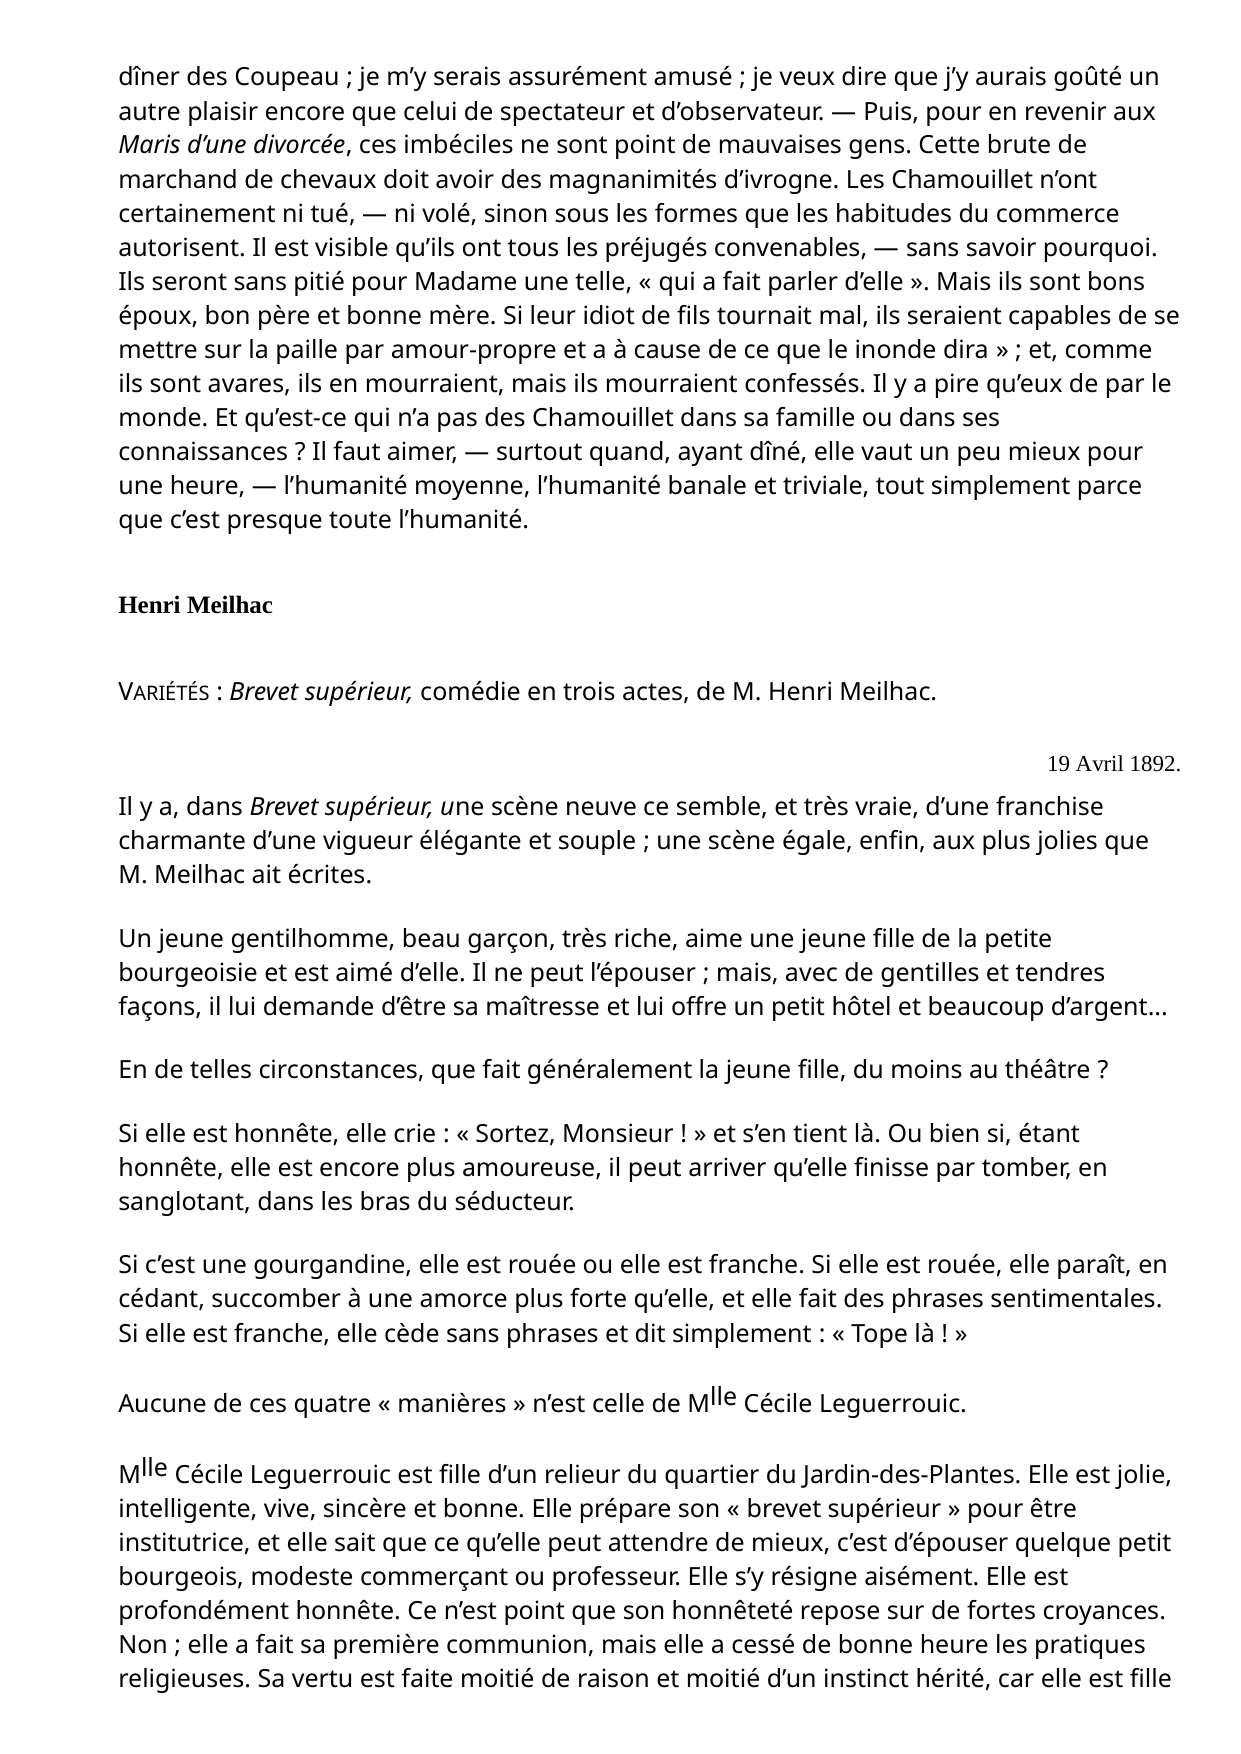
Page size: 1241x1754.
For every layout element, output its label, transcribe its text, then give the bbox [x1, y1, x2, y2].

text Aucune de ces quatre « manières » n’est celle de Mlle Cécile Leguerrouic. [118, 1379, 1181, 1420]
text Mlle Cécile Leguerrouic est fille d’un relieur du quartier du Jardin-des-Plantes. Elle est jolie, intelligente, vive, sincère et bonne. Elle prépare son « brevet supérieur » pour être institutrice, et elle sait que ce qu’elle peut attendre de mieux, c’est d’épouser quelque petit bourgeois, modeste commerçant ou professeur. Elle s’y résigne aisément. Elle est profondément honnête. Ce n’est point que son honnêteté repose sur de fortes croyances. Non ; elle a fait sa première communion, mais elle a cessé de bonne heure les pratiques religieuses. Sa vertu est faite moitié de raison et moitié d’un instinct hérité, car elle est fille [118, 1449, 1181, 1695]
subtitle Variétés : Brevet supérieur, comédie en trois actes, de M. Henri Meilhac. [118, 674, 1181, 708]
text Il y a, dans Brevet supérieur, une scène neuve ce semble, et très vraie, d’une franchise charmante d’une vigueur élégante et souple ; une scène égale, enfin, aux plus jolies que M. Meilhac ait écrites. [118, 788, 1181, 891]
text 19 Avril 1892. [118, 750, 1181, 776]
text Si c’est une gourgandine, elle est rouée ou elle est franche. Si elle est rouée, elle paraît, en cédant, succomber à une amorce plus forte qu’elle, et elle fait des phrases sentimentales. Si elle est franche, elle cède sans phrases et dit simplement : « Tope là ! » [118, 1247, 1181, 1349]
text En de telles circonstances, que fait généralement la jeune fille, du moins au théâtre ? [118, 1052, 1181, 1086]
text dîner des Coupeau ; je m’y serais assurément amusé ; je veux dire que j’y aurais goûté un autre plaisir encore que celui de spectateur et d’observateur. — Puis, pour en revenir aux Maris d’une divorcée, ces imbéciles ne sont point de mauvaises gens. Cette brute de marchand de chevaux doit avoir des magnanimités d’ivrogne. Les Chamouillet n’ont certainement ni tué, — ni volé, sinon sous les formes que les habitudes du commerce autorisent. Il est visible qu’ils ont tous les préjugés convenables, — sans savoir pourquoi. Ils seront sans pitié pour Madame une telle, « qui a fait parler d’elle ». Mais ils sont bons époux, bon père et bonne mère. Si leur idiot de fils tournait mal, ils seraient capables de se mettre sur la paille par amour-propre et a à cause de ce que le inonde dira » ; et, comme ils sont avares, ils en mourraient, mais ils mourraient confessés. Il y a pire qu’eux de par le monde. Et qu’est-ce qui n’a pas des Chamouillet dans sa famille ou dans ses connaissances ? Il faut aimer, — surtout quand, ayant dîné, elle vaut un peu mieux pour une heure, — l’humanité moyenne, l’humanité banale et triviale, tout simplement parce que c’est presque toute l’humanité. [118, 59, 1181, 536]
text Un jeune gentilhomme, beau garçon, très riche, aime une jeune fille de la petite bourgeoisie et est aimé d’elle. Il ne peut l’épouser ; mais, avec de gentilles et tendres façons, il lui demande d’être sa maîtresse et lui offre un petit hôtel et beaucoup d’argent... [118, 920, 1181, 1022]
text Si elle est honnête, elle crie : « Sortez, Monsieur ! » et s’en tient là. Ou bien si, étant honnête, elle est encore plus amoureuse, il peut arriver qu’elle finisse par tomber, en sanglotant, dans les bras du séducteur. [118, 1115, 1181, 1218]
subtitle Henri Meilhac [118, 590, 1181, 619]
